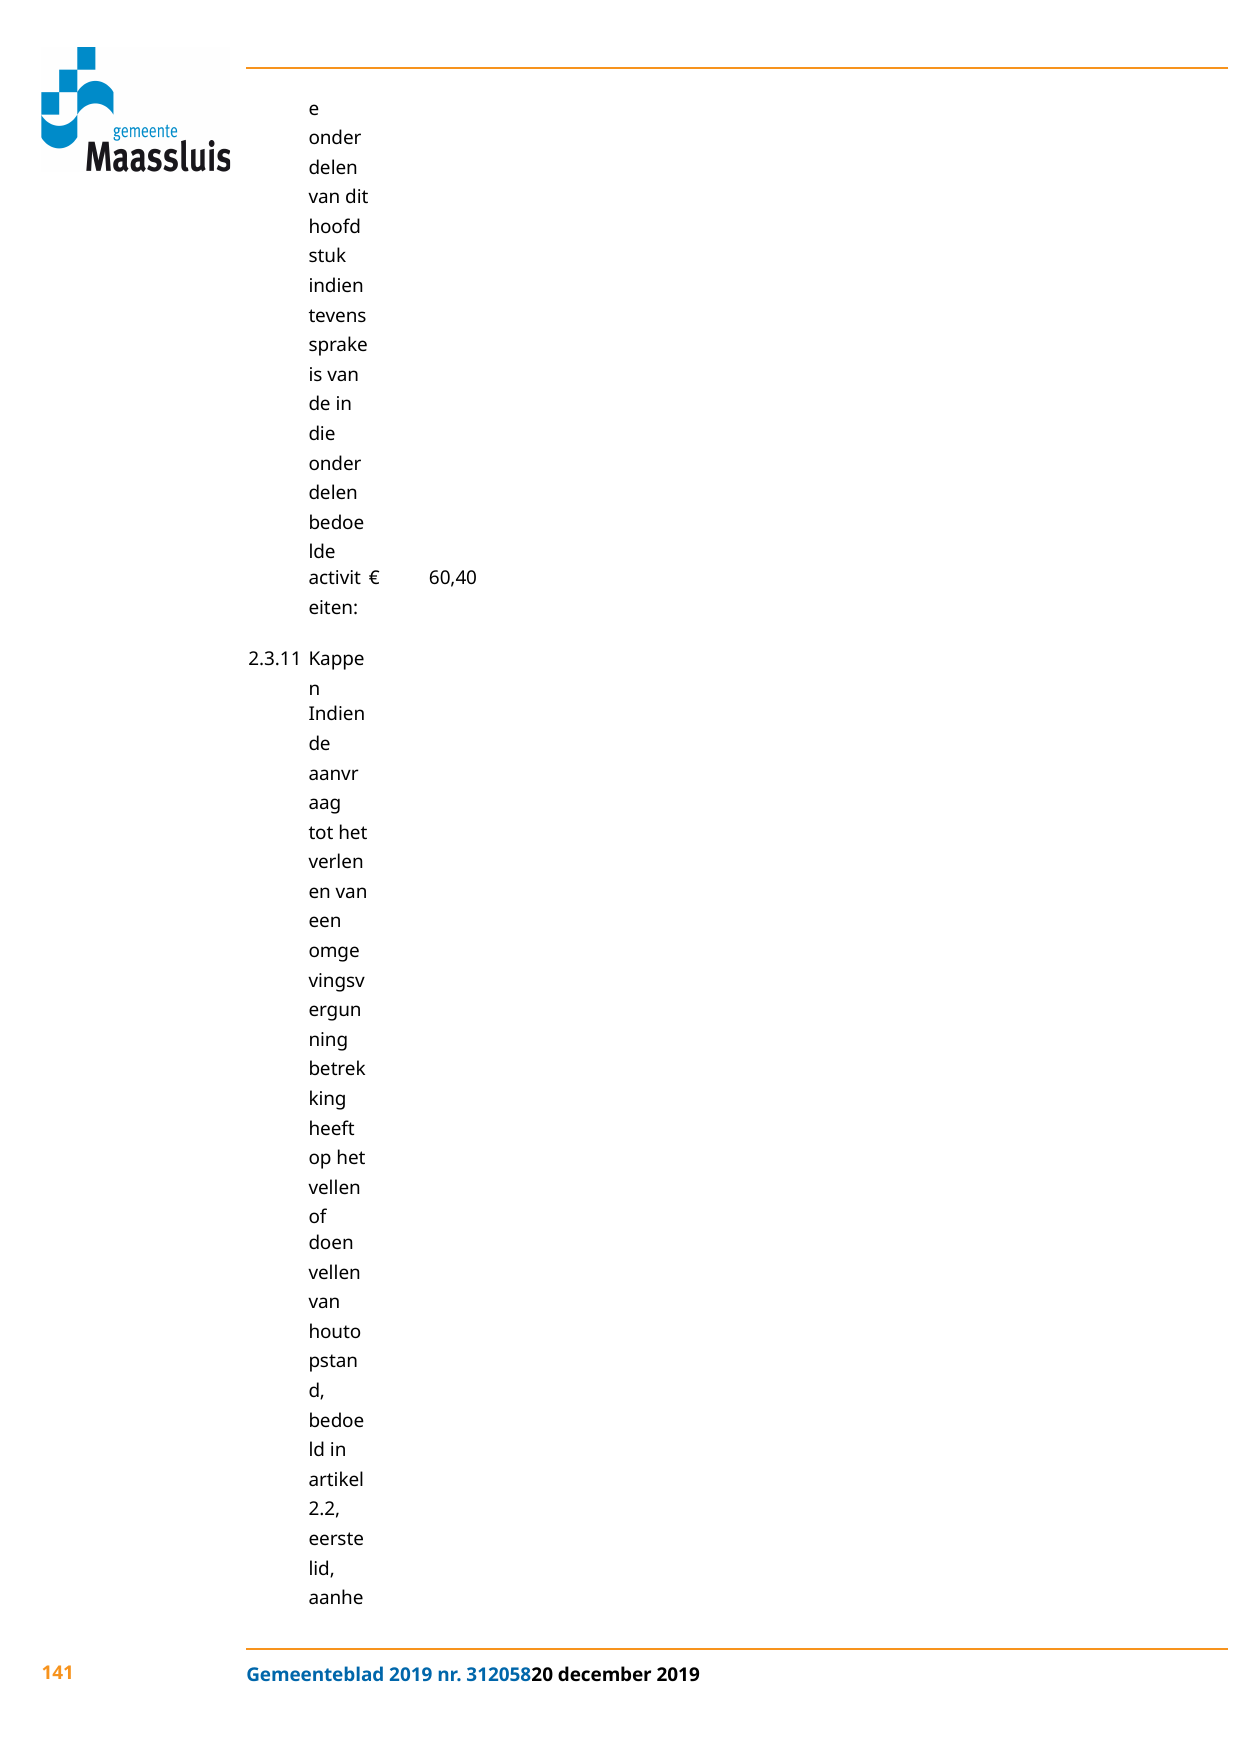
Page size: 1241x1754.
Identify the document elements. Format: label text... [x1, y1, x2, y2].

table_cell [489, 95, 549, 564]
table_cell [248, 1229, 308, 1610]
table_cell [429, 645, 489, 701]
picture [41, 47, 77, 92]
table_cell [489, 701, 549, 1229]
table_cell [248, 95, 308, 564]
table_cell [369, 645, 429, 701]
picture [41, 47, 231, 172]
table_cell [248, 620, 308, 645]
table_cell [429, 95, 489, 564]
table_cell [369, 1229, 429, 1610]
table_cell [308, 620, 368, 645]
table_cell [429, 1229, 489, 1610]
table_cell [369, 95, 429, 564]
table_cell [429, 701, 489, 1229]
table_cell doen vellen van houtopstand, bedoeld in artikel 2.2, eerste lid, aanhe [308, 1229, 368, 1610]
table_cell activiteiten: [308, 564, 368, 619]
table_cell [489, 564, 549, 619]
table_cell Kappen [308, 645, 368, 701]
table_cell [489, 620, 549, 645]
table_cell [248, 701, 308, 1229]
table_cell e onderdelen van dit hoofdstuk indien tevens sprake is van de in die onderdelen bedoelde [308, 95, 368, 564]
table_cell [248, 564, 308, 619]
table_cell 60,40 [429, 564, 489, 619]
table_cell [429, 620, 489, 645]
table_cell € [369, 564, 429, 619]
table_cell [489, 645, 549, 701]
table_cell [489, 1229, 549, 1610]
table_cell [369, 620, 429, 645]
table_cell 2.3.11 [248, 645, 308, 701]
table_cell Indien de aanvraag tot het verlenen van een omgevingsvergunning betrekking heeft op het vellen of [308, 701, 368, 1229]
table_cell [369, 701, 429, 1229]
